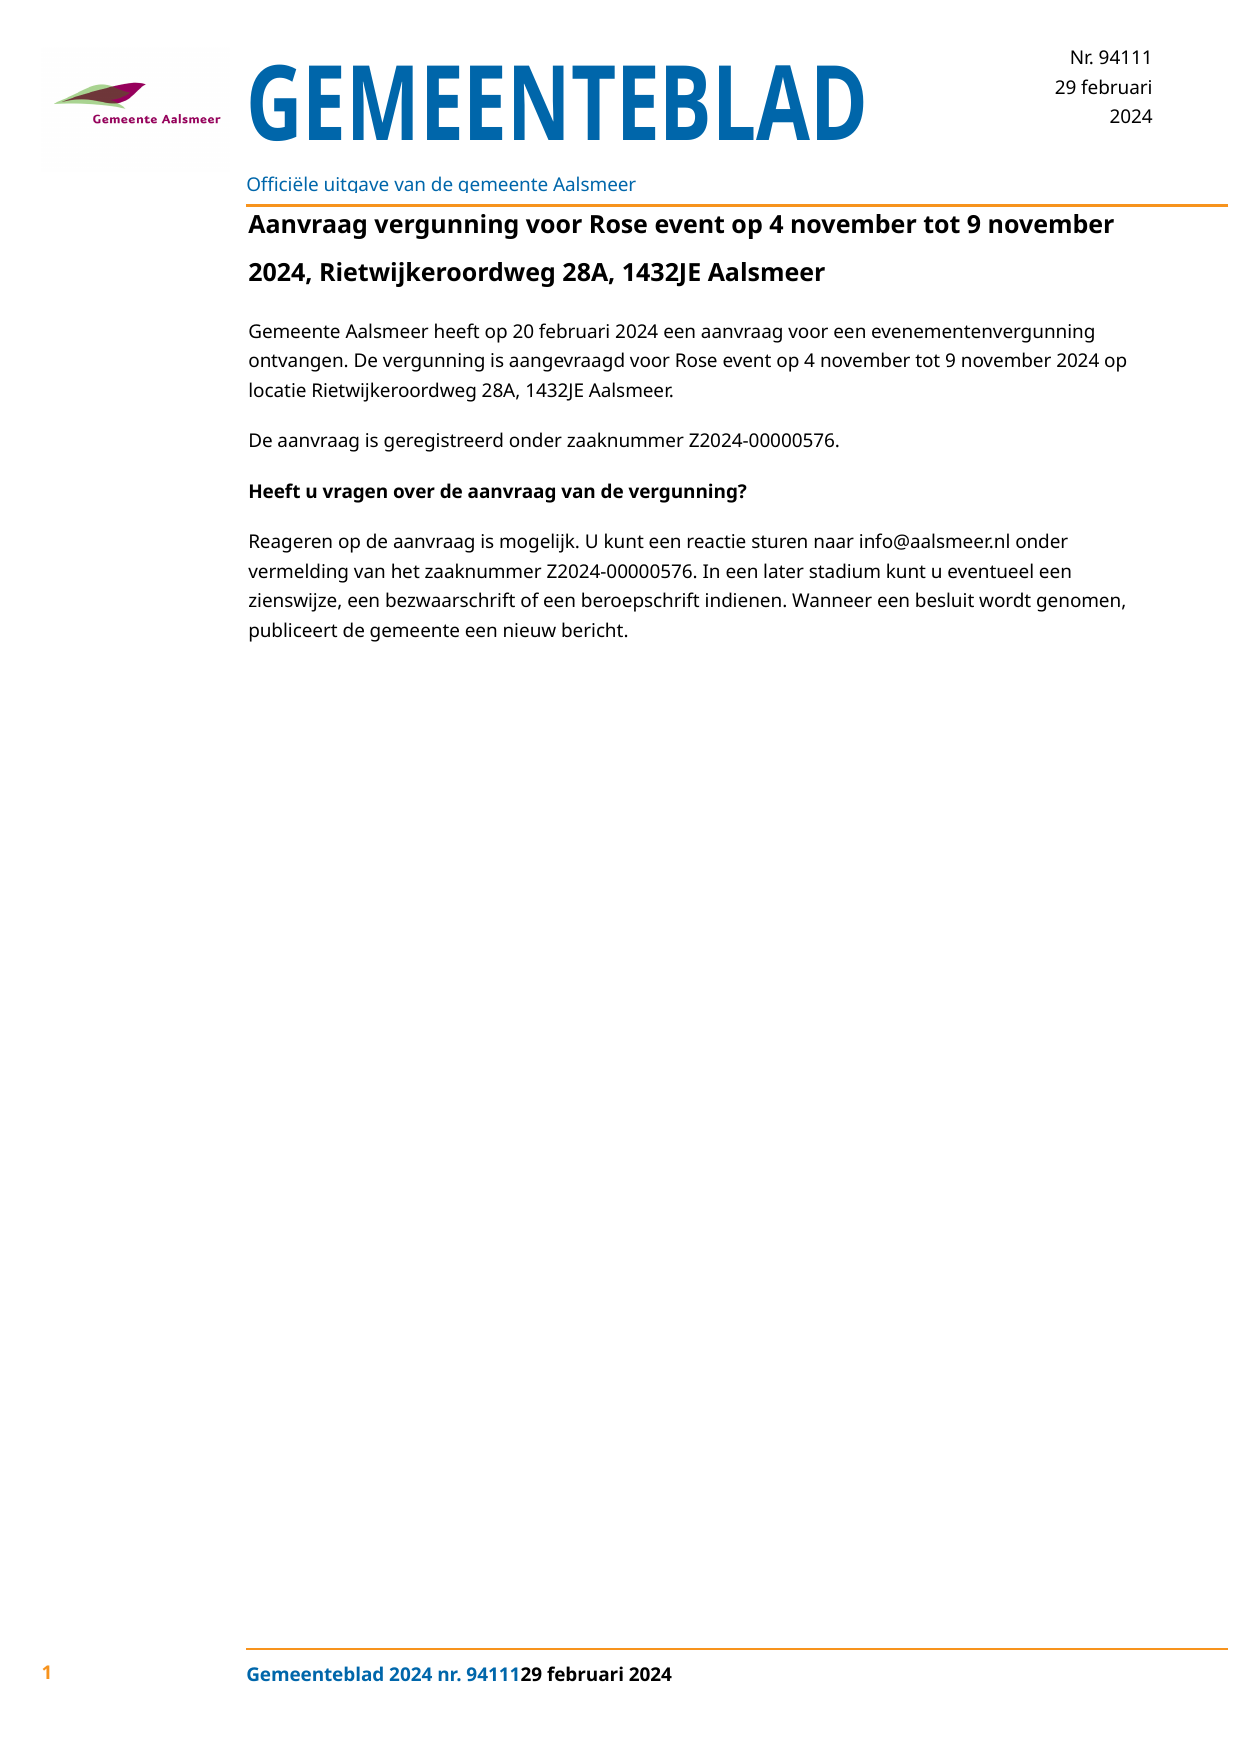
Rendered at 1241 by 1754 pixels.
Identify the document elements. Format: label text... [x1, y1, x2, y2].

text Reageren op de aanvraag is mogelijk. U kunt een reactie sturen naar info@aalsmeer.nl onder vermelding van het zaaknummer Z2024-00000576. In een later stadium kunt u eventueel een zienswijze, een bezwaarschrift of een beroepschrift indienen. Wanneer een besluit wordt genomen, publiceert de gemeente een nieuw bericht. [248, 528, 1152, 643]
text Aanvraag vergunning voor Rose event op 4 november tot 9 november 2024, Rietwijkeroordweg 28A, 1432JE Aalsmeer [248, 207, 1152, 288]
text Gemeente Aalsmeer heeft op 20 februari 2024 een aanvraag voor een evenementenvergunning ontvangen. De vergunning is aangevraagd voor Rose event op 4 november tot 9 november 2024 op locatie Rietwijkeroordweg 28A, 1432JE Aalsmeer. [248, 318, 1152, 403]
text Heeft u vragen over de aanvraag van de vergunning? [248, 478, 1152, 504]
picture [41, 47, 231, 172]
text De aanvraag is geregistreerd onder zaaknummer Z2024-00000576. [248, 427, 1152, 453]
